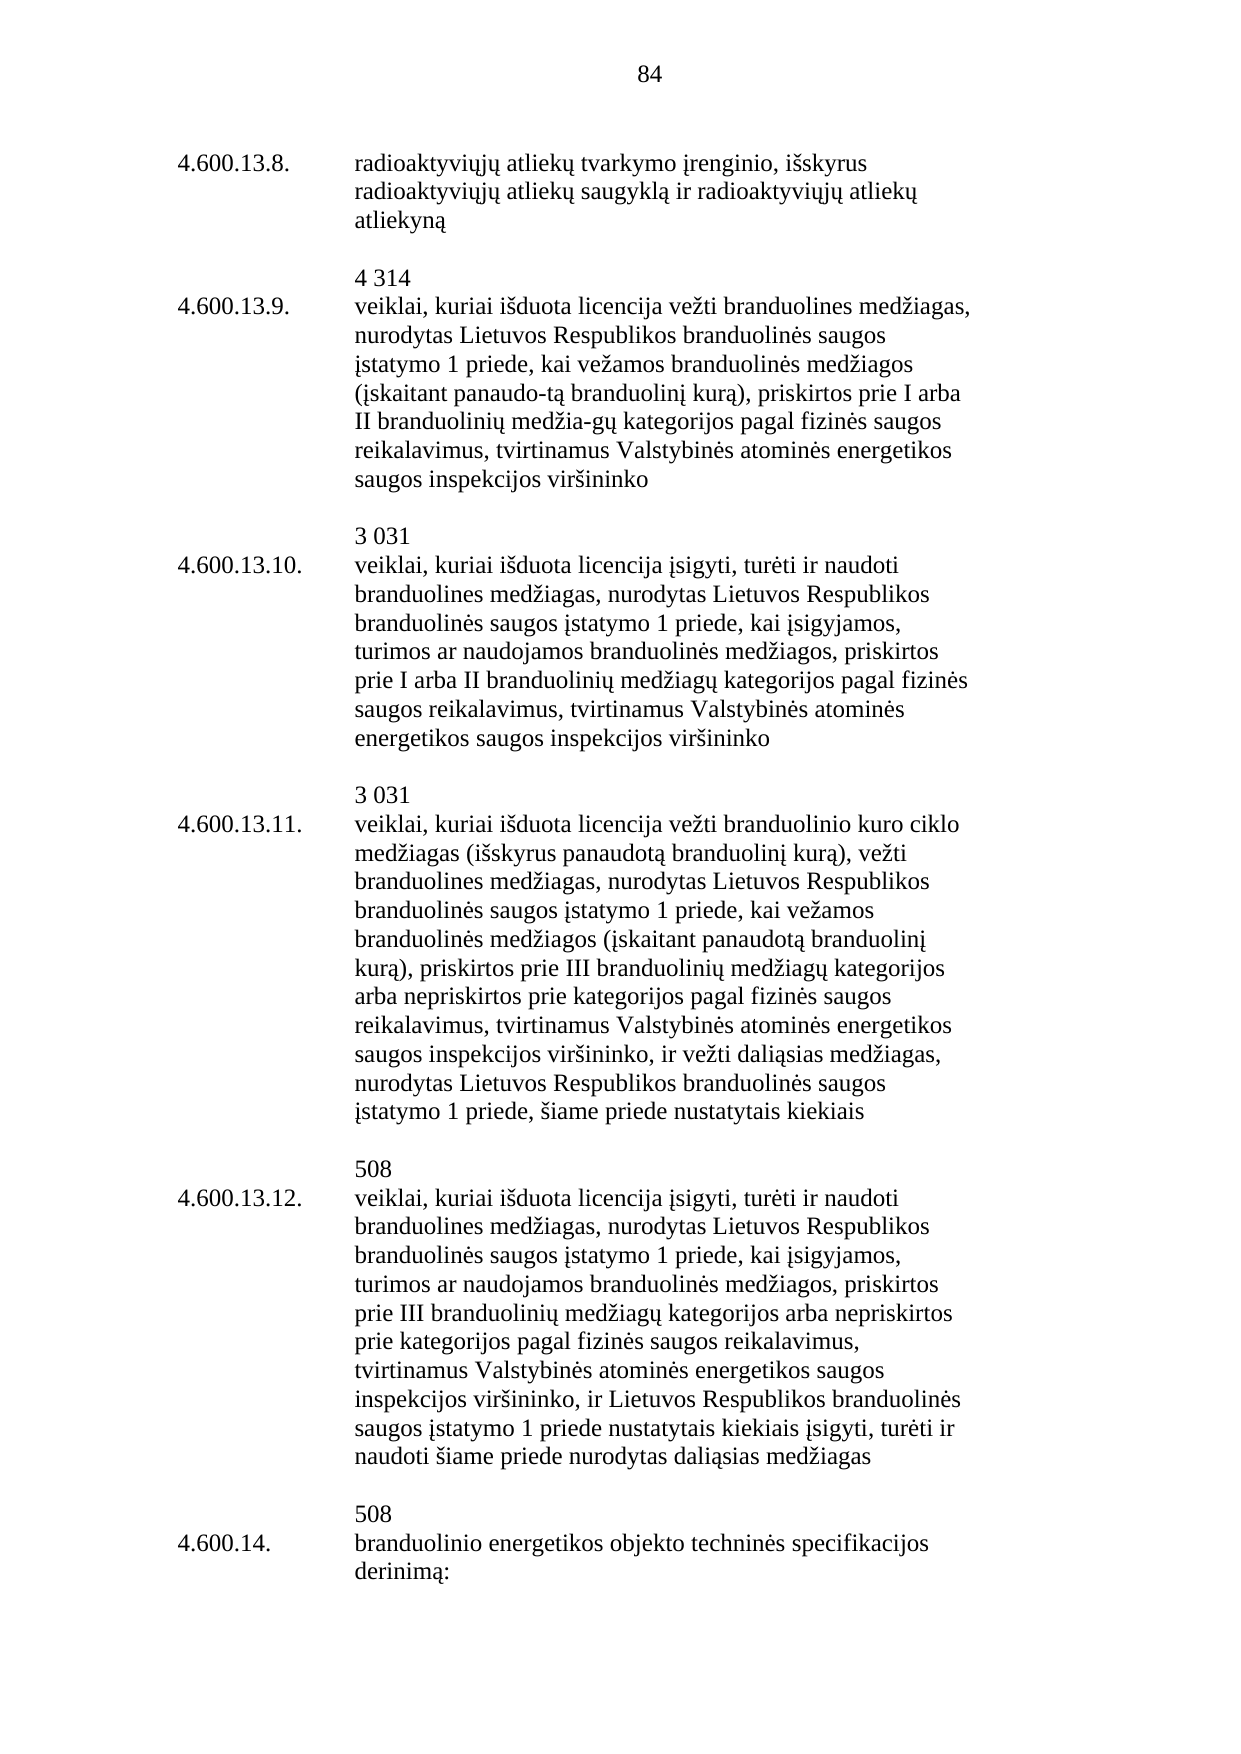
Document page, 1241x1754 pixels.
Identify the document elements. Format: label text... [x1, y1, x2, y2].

text 4.600.13.9. veiklai, kuriai išduota licencija vežti branduolines medžiagas, [177, 291, 974, 320]
text nurodytas Lietuvos Respublikos branduolinės saugos [354, 320, 974, 349]
text 4.600.14. branduolinio energetikos objekto techninės specifikacijos [177, 1528, 974, 1556]
text branduolinės medžiagos (įskaitant panaudotą branduolinį [354, 924, 974, 953]
text 4.600.13.11. veiklai, kuriai išduota licencija vežti branduolinio kuro ciklo [177, 809, 974, 838]
text derinimą: [354, 1556, 974, 1585]
text II branduolinių medžia-gų kategorijos pagal fizinės saugos [354, 406, 974, 435]
text branduolines medžiagas, nurodytas Lietuvos Respublikos [354, 1211, 974, 1240]
text įstatymo 1 priede, šiame priede nustatytais kiekiais 508 [354, 1096, 974, 1183]
text reikalavimus, tvirtinamus Valstybinės atominės energetikos [354, 435, 974, 464]
text kurą), priskirtos prie III branduolinių medžiagų kategorijos [354, 953, 974, 981]
text turimos ar naudojamos branduolinės medžiagos, priskirtos [354, 1269, 974, 1298]
text energetikos saugos inspekcijos viršininko 3 031 [354, 723, 974, 809]
text saugos reikalavimus, tvirtinamus Valstybinės atominės [354, 694, 974, 723]
text branduolines medžiagas, nurodytas Lietuvos Respublikos [354, 866, 974, 895]
text 4.600.13.12. veiklai, kuriai išduota licencija įsigyti, turėti ir naudoti [177, 1183, 974, 1211]
text branduolinės saugos įstatymo 1 priede, kai įsigyjamos, [354, 1240, 974, 1269]
text branduolinės saugos įstatymo 1 priede, kai įsigyjamos, [354, 608, 974, 636]
text inspekcijos viršininko, ir Lietuvos Respublikos branduolinės [354, 1384, 974, 1413]
text įstatymo 1 priede, kai vežamos branduolinės medžiagos [354, 349, 974, 378]
text tvirtinamus Valstybinės atominės energetikos saugos [354, 1355, 974, 1384]
text saugos inspekcijos viršininko 3 031 [354, 464, 974, 550]
text prie I arba II branduolinių medžiagų kategorijos pagal fizinės [354, 665, 974, 694]
text 4.600.13.10. veiklai, kuriai išduota licencija įsigyti, turėti ir naudoti [177, 550, 974, 579]
text atliekyną 4 314 [354, 205, 974, 291]
text saugos inspekcijos viršininko, ir vežti daliąsias medžiagas, [354, 1039, 974, 1068]
text branduolinės saugos įstatymo 1 priede, kai vežamos [354, 895, 974, 924]
text turimos ar naudojamos branduolinės medžiagos, priskirtos [354, 636, 974, 665]
text prie kategorijos pagal fizinės saugos reikalavimus, [354, 1326, 974, 1355]
text (įskaitant panaudo-tą branduolinį kurą), priskirtos prie I arba [354, 378, 974, 406]
text arba nepriskirtos prie kategorijos pagal fizinės saugos [354, 981, 974, 1010]
text medžiagas (išskyrus panaudotą branduolinį kurą), vežti [354, 838, 974, 866]
text nurodytas Lietuvos Respublikos branduolinės saugos [354, 1068, 974, 1096]
text saugos įstatymo 1 priede nustatytais kiekiais įsigyti, turėti ir [354, 1413, 974, 1441]
text reikalavimus, tvirtinamus Valstybinės atominės energetikos [354, 1010, 974, 1039]
text radioaktyviųjų atliekų saugyklą ir radioaktyviųjų atliekų [354, 176, 974, 205]
text naudoti šiame priede nurodytas daliąsias medžiagas 508 [354, 1441, 974, 1528]
text branduolines medžiagas, nurodytas Lietuvos Respublikos [354, 579, 974, 608]
text 4.600.13.8. radioaktyviųjų atliekų tvarkymo įrenginio, išskyrus [177, 148, 974, 176]
text prie III branduolinių medžiagų kategorijos arba nepriskirtos [354, 1298, 974, 1326]
